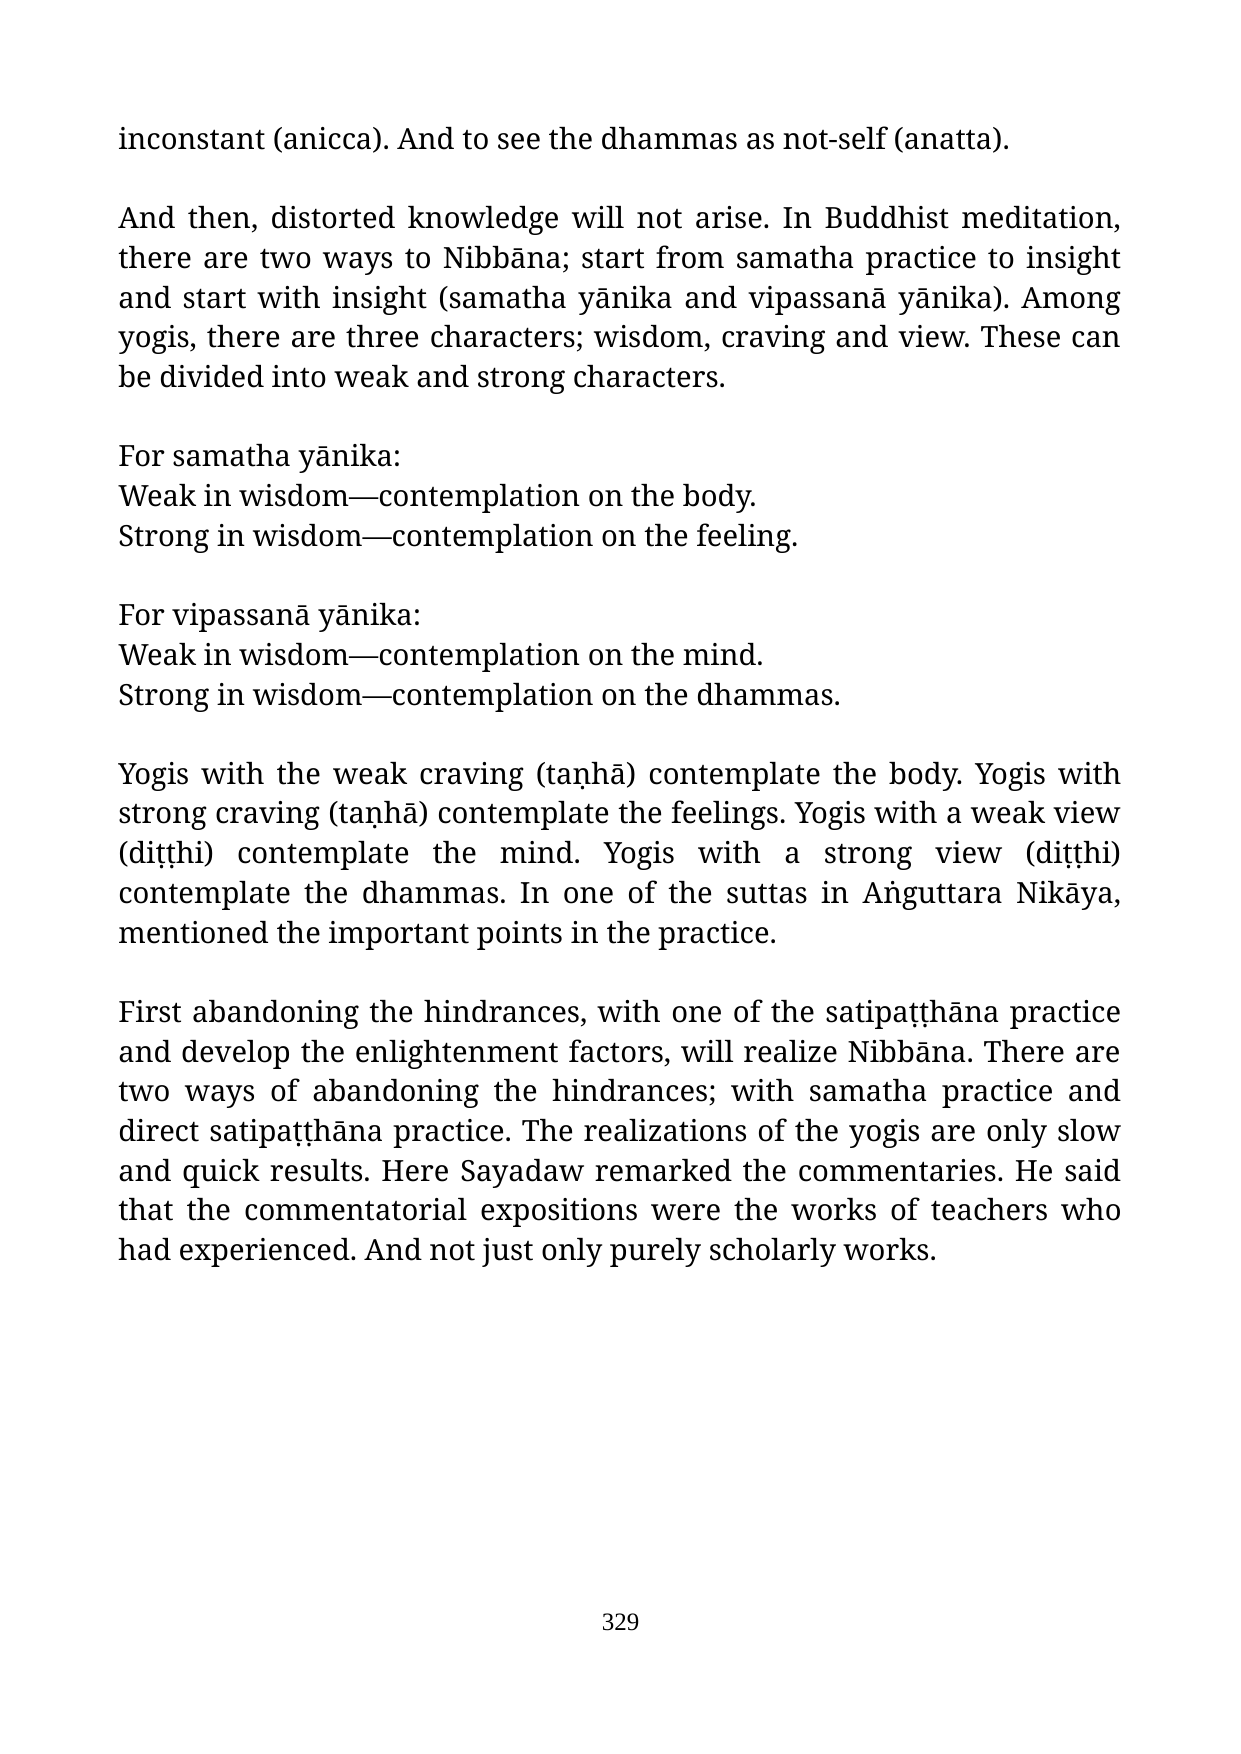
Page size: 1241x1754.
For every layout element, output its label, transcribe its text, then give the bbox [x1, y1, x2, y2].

text inconstant (anicca). And to see the dhammas as not-self (anatta). And then, distorted knowledge will not arise. In Buddhist meditation, there are two ways to Nibbāna; start from samatha practice to insight and start with insight (samatha yānika and vipassanā yānika). Among yogis, there are three characters; wisdom, craving and view. These can be divided into weak and strong characters. For samatha yānika: Weak in wisdom—contemplation on the body. Strong in wisdom—contemplation on the feeling. For vipassanā yānika: Weak in wisdom—contemplation on the mind. Strong in wisdom—contemplation on the dhammas. Yogis with the weak craving (taṇhā) contemplate the body. Yogis with strong craving (taṇhā) contemplate the feelings. Yogis with a weak view (diṭṭhi) contemplate the mind. Yogis with a strong view (diṭṭhi) contemplate the dhammas. In one of the suttas in Aṅguttara Nikāya, mentioned the important points in the practice. First abandoning the hindrances, with one of the satipaṭṭhāna practice and develop the enlightenment factors, will realize Nibbāna. There are two ways of abandoning the hindrances; with samatha practice and direct satipaṭṭhāna practice. The realizations of the yogis are only slow and quick results. Here Sayadaw remarked the commentaries. He said that the commentatorial expositions were the works of teachers who had experienced. And not just only purely scholarly works. [118, 118, 1122, 1269]
